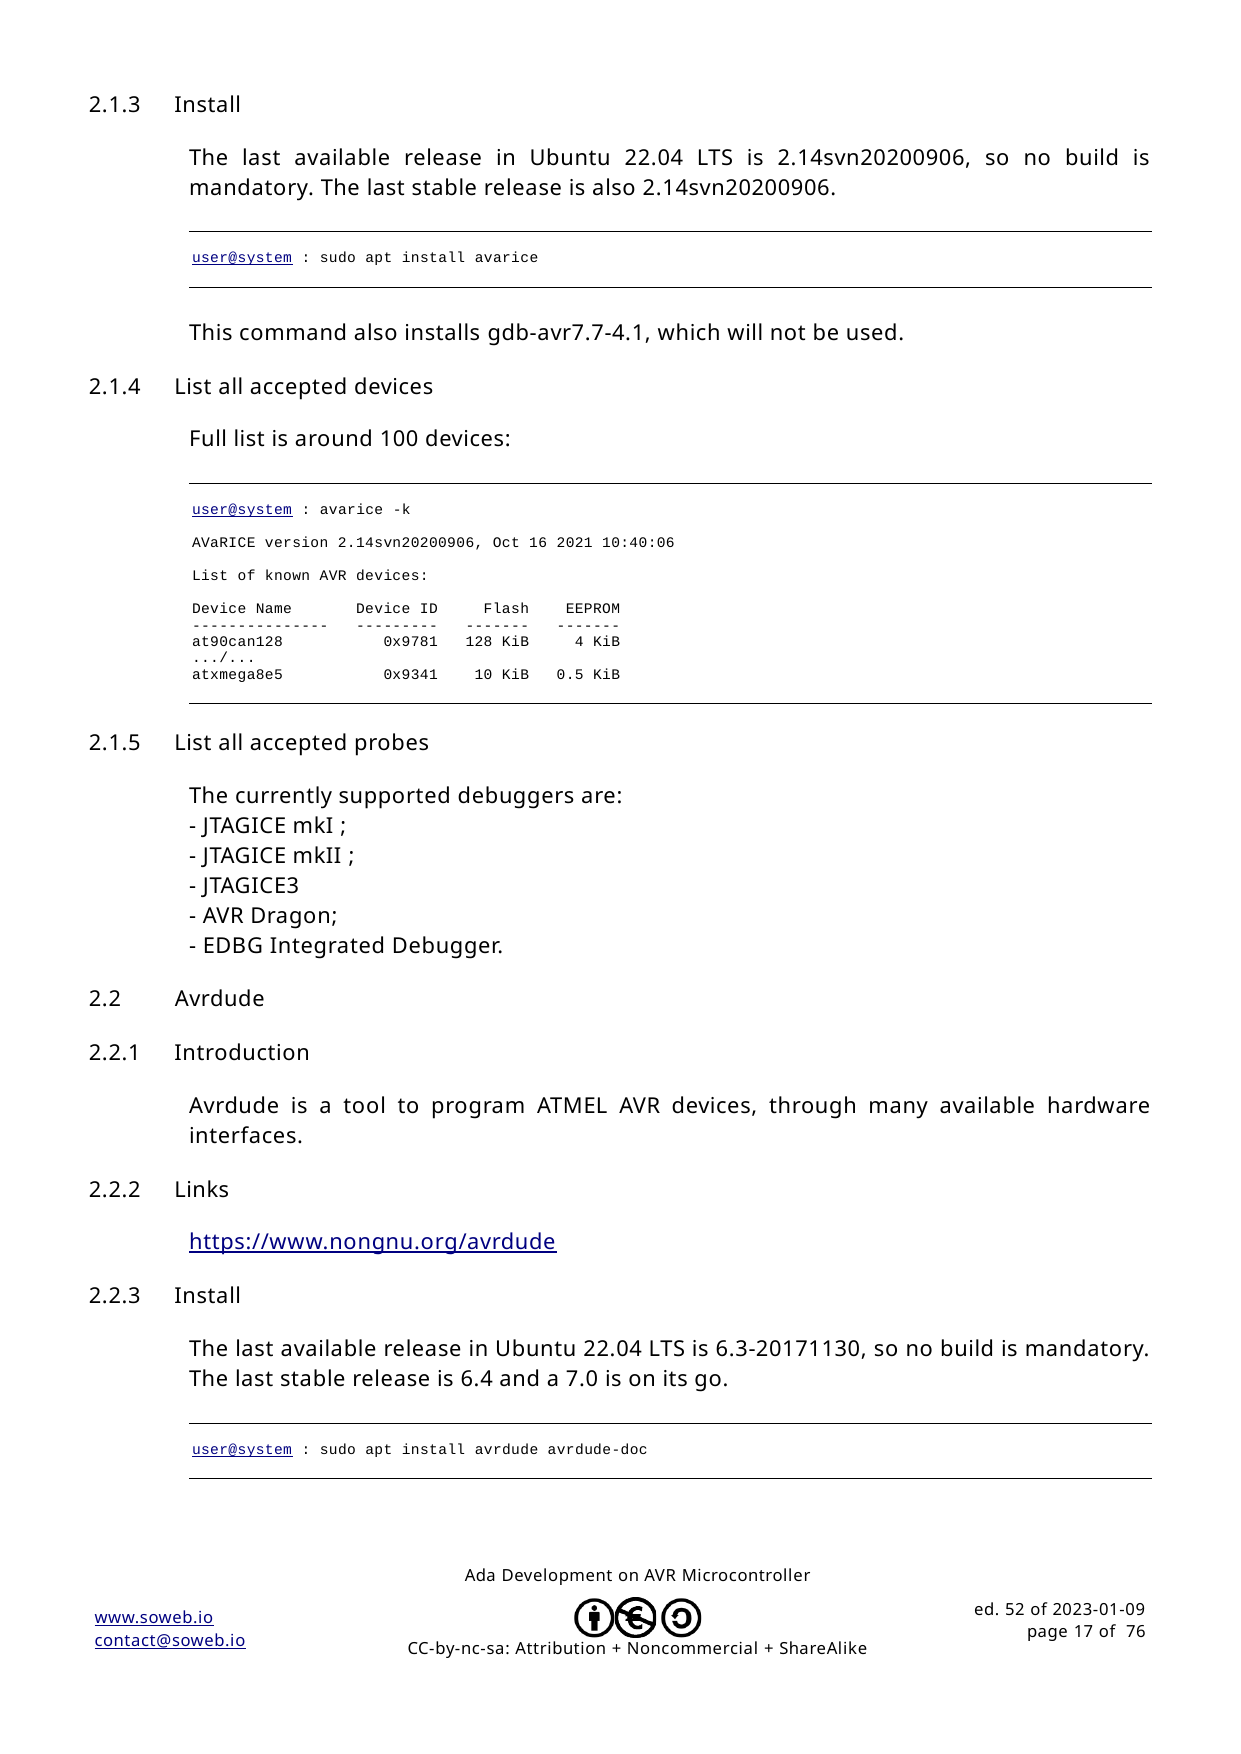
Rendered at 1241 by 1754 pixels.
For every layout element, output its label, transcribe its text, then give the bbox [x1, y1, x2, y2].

text - AVR Dragon; [189, 900, 1152, 930]
text https://www.nongnu.org/avrdude [189, 1226, 1152, 1256]
text This command also installs gdb-avr7.7-4.1, which will not be used. [189, 317, 1152, 347]
subtitle Install [88, 88, 1152, 129]
list user@system : sudo apt install avrdude avrdude-doc [189, 1424, 1152, 1478]
text The last available release in Ubuntu 22.04 LTS is 6.3-20171130, so no build is mandatory. The last stable release is 6.4 and a 7.0 is on its go. [189, 1333, 1152, 1393]
list at90can128 0x9781 128 KiB 4 KiB [189, 631, 1152, 648]
subtitle Introduction [88, 1037, 1152, 1078]
text - JTAGICE3 [189, 870, 1152, 900]
list atxmega8e5 0x9341 10 KiB 0.5 KiB [189, 664, 1152, 703]
subtitle Avrdude [88, 983, 1152, 1013]
text The currently supported debuggers are: [189, 780, 1152, 810]
subtitle List all accepted devices [88, 370, 1152, 411]
subtitle Links [88, 1173, 1152, 1214]
picture [660, 1597, 702, 1638]
subtitle Install [88, 1280, 1152, 1321]
list Device Name Device ID Flash EEPROM [189, 598, 1152, 615]
picture [573, 1597, 657, 1638]
subtitle List all accepted probes [88, 727, 1152, 768]
list user@system : sudo apt install avarice [189, 232, 1152, 287]
list .../... [189, 648, 1152, 664]
text - JTAGICE mkII ; [189, 840, 1152, 870]
text Full list is around 100 devices: [189, 423, 1152, 453]
text - JTAGICE mkI ; [189, 810, 1152, 840]
text Avrdude is a tool to program ATMEL AVR devices, through many available hardware interfaces. [189, 1090, 1152, 1150]
list List of known AVR devices: [189, 566, 1152, 585]
text - EDBG Integrated Debugger. [189, 930, 1152, 960]
list --------------- --------- ------- ------- [189, 615, 1152, 631]
list user@system : avarice -k AVaRICE version 2.14svn20200906, Oct 16 2021 10:40:06 [189, 484, 1152, 552]
text The last available release in Ubuntu 22.04 LTS is 2.14svn20200906, so no build is mandatory. The last stable release is also 2.14svn20200906. [189, 141, 1152, 201]
